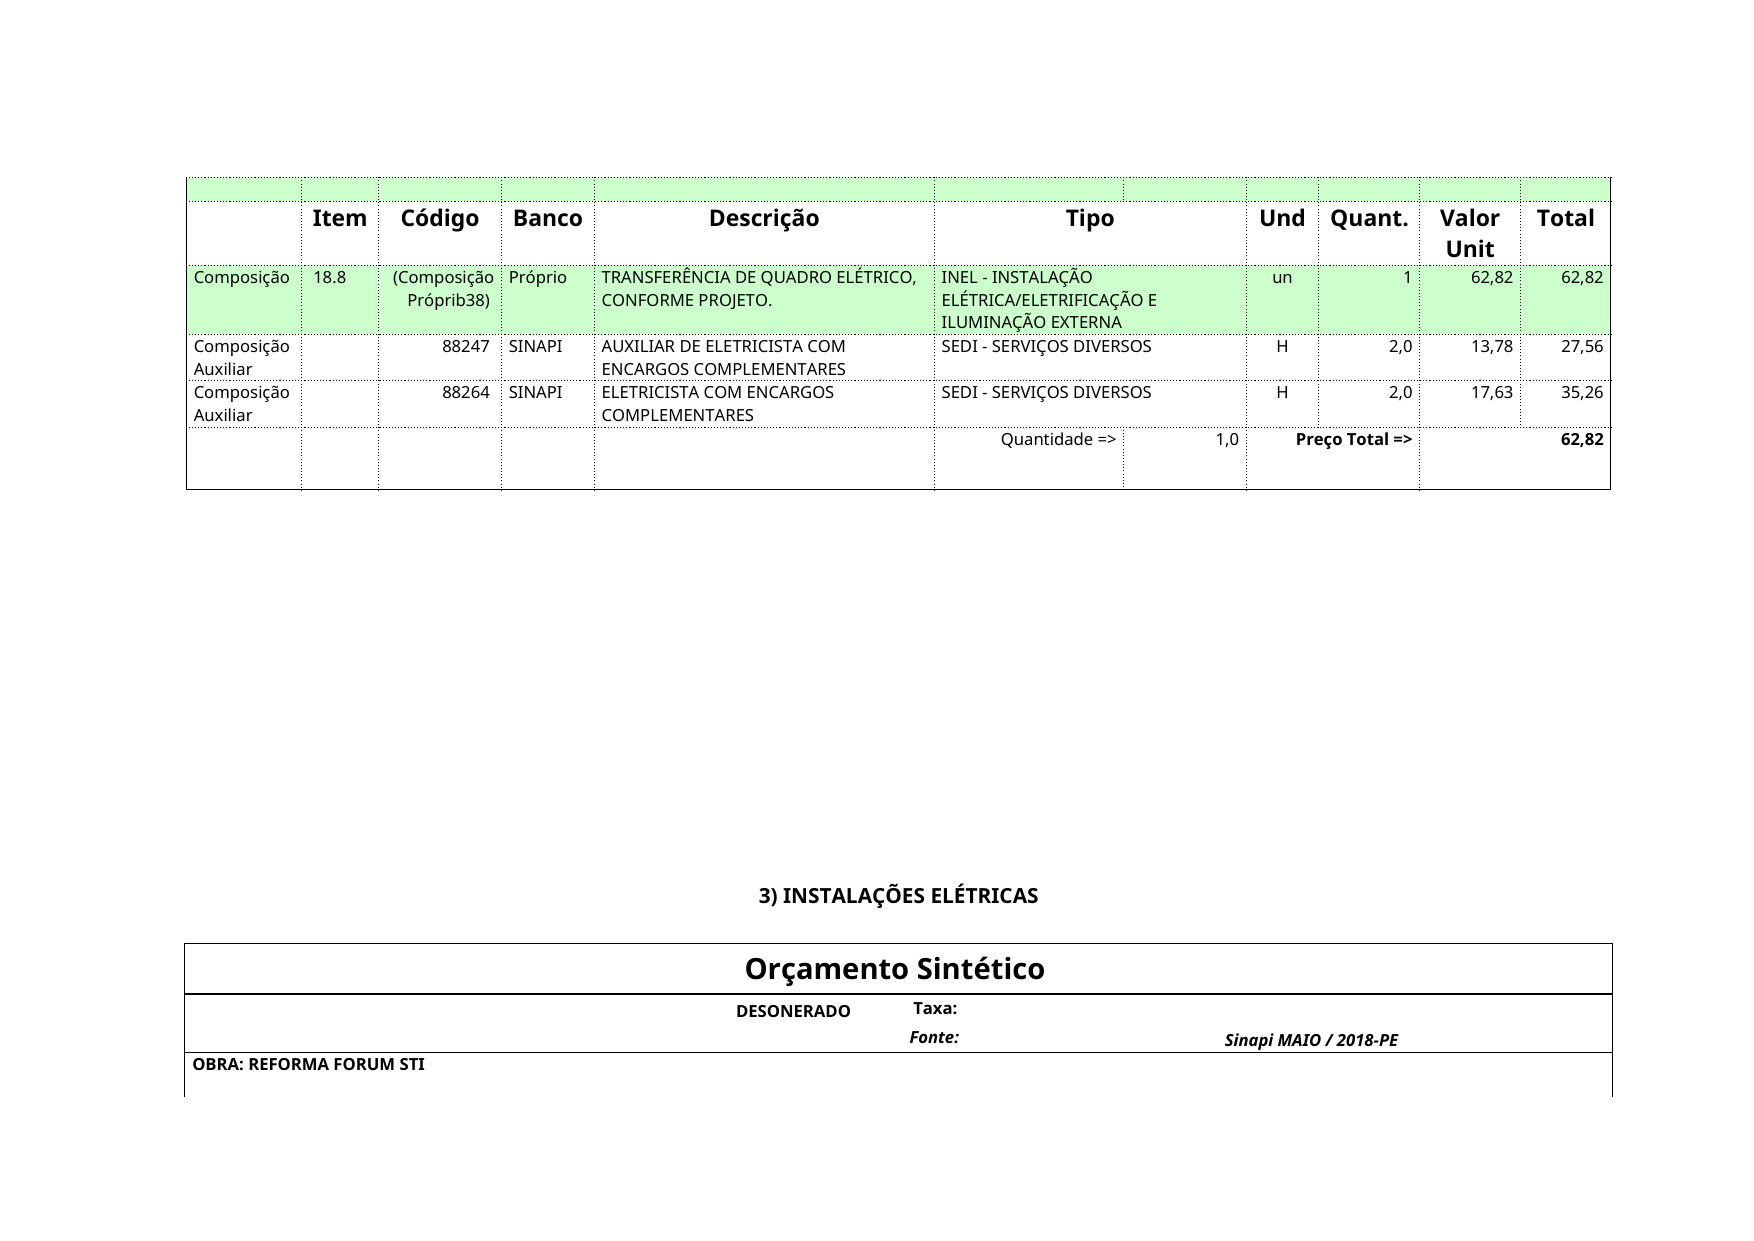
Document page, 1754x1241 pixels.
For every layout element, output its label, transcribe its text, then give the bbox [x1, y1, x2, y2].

table_cell 62,82 [1521, 265, 1610, 334]
table_cell 62,82 [1420, 427, 1610, 489]
table_cell H [1246, 334, 1319, 380]
table_cell [1319, 177, 1419, 201]
table_cell 27,56 [1521, 334, 1610, 380]
table_cell Tipo [934, 201, 1246, 264]
table_cell [185, 995, 241, 1022]
table_cell AUXILIAR DE ELETRICISTA COM ENCARGOS COMPLEMENTARES [594, 334, 934, 380]
table_cell [1124, 177, 1246, 201]
table_cell Descrição [594, 201, 934, 264]
table_cell OBRA: REFORMA FORUM STI [185, 1053, 1612, 1097]
table_cell SINAPI [501, 380, 594, 427]
table_cell [639, 1022, 858, 1052]
table_cell 18.8 [301, 265, 378, 334]
table_cell [501, 427, 594, 489]
table_cell [501, 177, 594, 201]
table_cell 88264 [379, 380, 501, 427]
table_cell 62,82 [1420, 265, 1521, 334]
table_cell Item [301, 201, 378, 264]
table_cell [1246, 177, 1319, 201]
table_cell (Composição Próprib38) [379, 265, 501, 334]
table_header Orçamento Sintético [185, 944, 1612, 992]
table_cell Valor Unit [1420, 201, 1521, 264]
table_cell Preço Total => [1246, 427, 1419, 489]
table_cell Taxa: [858, 995, 1012, 1022]
table_cell Próprio [501, 265, 594, 334]
table_cell [544, 1022, 638, 1052]
table_cell ELETRICISTA COM ENCARGOS COMPLEMENTARES [594, 380, 934, 427]
table_cell Total [1521, 201, 1610, 264]
table_cell [1521, 177, 1610, 201]
table_cell Banco [501, 201, 594, 264]
table_cell [1012, 995, 1612, 1022]
table_cell Sinapi MAIO / 2018-PE [1012, 1022, 1612, 1052]
table_cell TRANSFERÊNCIA DE QUADRO ELÉTRICO, CONFORME PROJETO. [594, 265, 934, 334]
table_cell SEDI - SERVIÇOS DIVERSOS [934, 334, 1246, 380]
table_cell [594, 177, 934, 201]
table_cell Und [1246, 201, 1319, 264]
table_cell 1 [1319, 265, 1419, 334]
table_cell [1420, 177, 1521, 201]
table_cell Fonte: [858, 1022, 1012, 1052]
table_cell [187, 177, 301, 201]
table_cell 88247 [379, 334, 501, 380]
text 3) INSTALAÇÕES ELÉTRICAS [118, 881, 1679, 910]
table_cell 17,63 [1420, 380, 1521, 427]
table_cell 2,0 [1319, 380, 1419, 427]
table_cell H [1246, 380, 1319, 427]
table_cell [187, 427, 301, 489]
table_cell [594, 427, 934, 489]
table_cell 35,26 [1521, 380, 1610, 427]
table_cell 13,78 [1420, 334, 1521, 380]
table_cell 1,0 [1124, 427, 1246, 489]
table_cell [301, 427, 378, 489]
table_cell Composição [187, 265, 301, 334]
table_cell Composição Auxiliar [187, 380, 301, 427]
table_cell SEDI - SERVIÇOS DIVERSOS [934, 380, 1246, 427]
table_cell [544, 995, 638, 1022]
table_cell Código [379, 201, 501, 264]
table_cell un [1246, 265, 1319, 334]
table_cell Quantidade => [934, 427, 1124, 489]
table_cell DESONERADO [639, 995, 858, 1022]
table_cell [379, 177, 501, 201]
table_cell SINAPI [501, 334, 594, 380]
table_cell [934, 177, 1124, 201]
table_cell [241, 995, 544, 1022]
table_cell [301, 177, 378, 201]
table_cell [301, 334, 378, 380]
table_cell [301, 380, 378, 427]
table_cell [379, 427, 501, 489]
table_cell Quant. [1319, 201, 1419, 264]
table_cell [185, 1022, 241, 1052]
table_cell [241, 1022, 544, 1052]
table_cell INEL - INSTALAÇÃO ELÉTRICA/ELETRIFICAÇÃO E ILUMINAÇÃO EXTERNA [934, 265, 1246, 334]
table_cell Composição Auxiliar [187, 334, 301, 380]
table_cell [187, 201, 301, 264]
table_cell 2,0 [1319, 334, 1419, 380]
